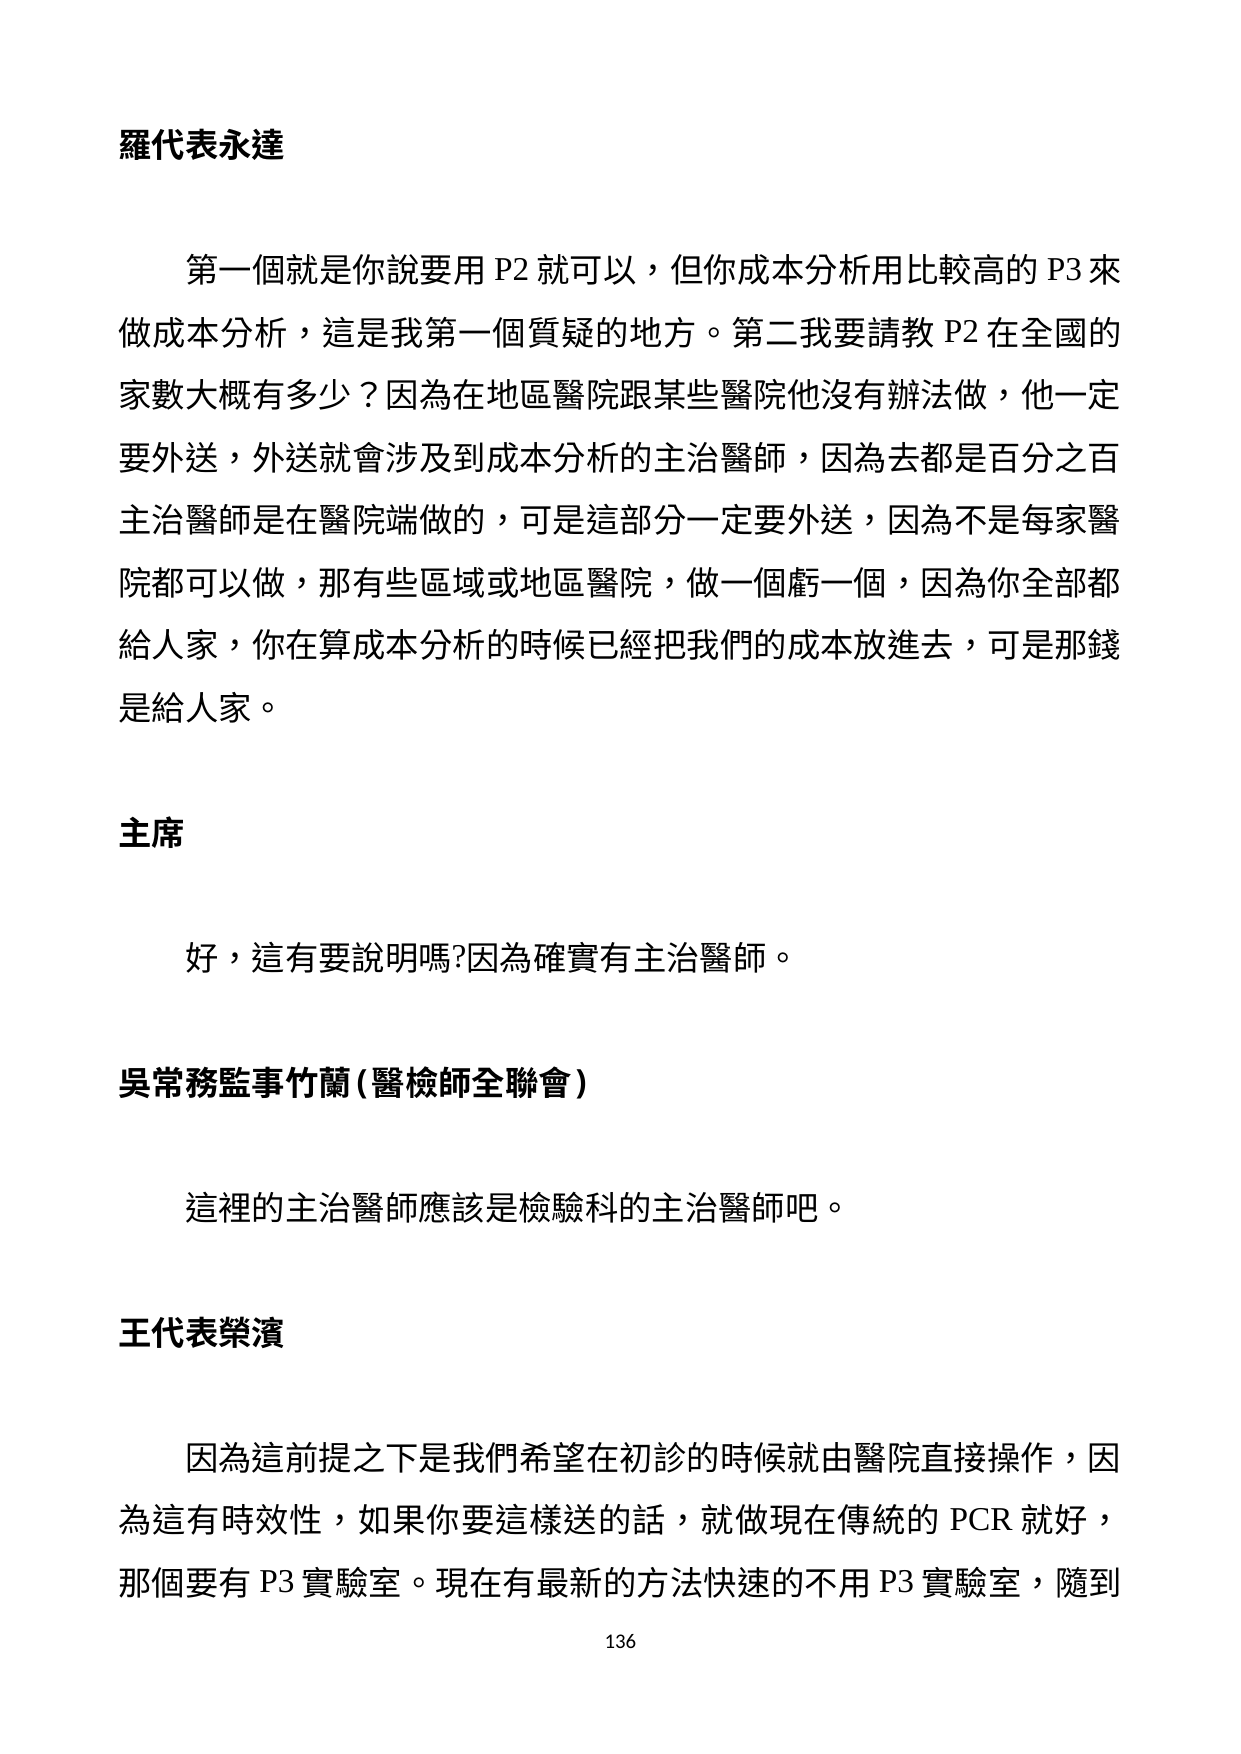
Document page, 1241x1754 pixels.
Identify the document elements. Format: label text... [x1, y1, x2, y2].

text 羅代表永達 [118, 102, 1122, 164]
text 王代表榮濱 [118, 1289, 1122, 1352]
text 吳常務監事竹蘭(醫檢師全聯會) [118, 1039, 1122, 1102]
text 第一個就是你說要用P2就可以，但你成本分析用比較高的P3來做成本分析，這是我第一個質疑的地方。第二我要請教P2在全國的家數大概有多少？因為在地區醫院跟某些醫院他沒有辦法做，他一定要外送，外送就會涉及到成本分析的主治醫師，因為去都是百分之百，主治醫師是在醫院端做的，可是這部分一定要外送，因為不是每家醫院都可以做，那有些區域或地區醫院，做一個虧一個，因為你全部都給人家，你在算成本分析的時候已經把我們的成本放進去，可是那錢是給人家。 [118, 227, 1122, 727]
text 因為這前提之下是我們希望在初診的時候就由醫院直接操作，因為這有時效性，如果你要這樣送的話，就做現在傳統的PCR就好，那個要有P3實驗室。現在有最新的方法快速的不用P3實驗室，隨到 [118, 1414, 1122, 1602]
text 好，這有要說明嗎?因為確實有主治醫師。 [118, 914, 1122, 977]
text 主席 [118, 789, 1122, 852]
text 這裡的主治醫師應該是檢驗科的主治醫師吧。 [118, 1164, 1122, 1227]
